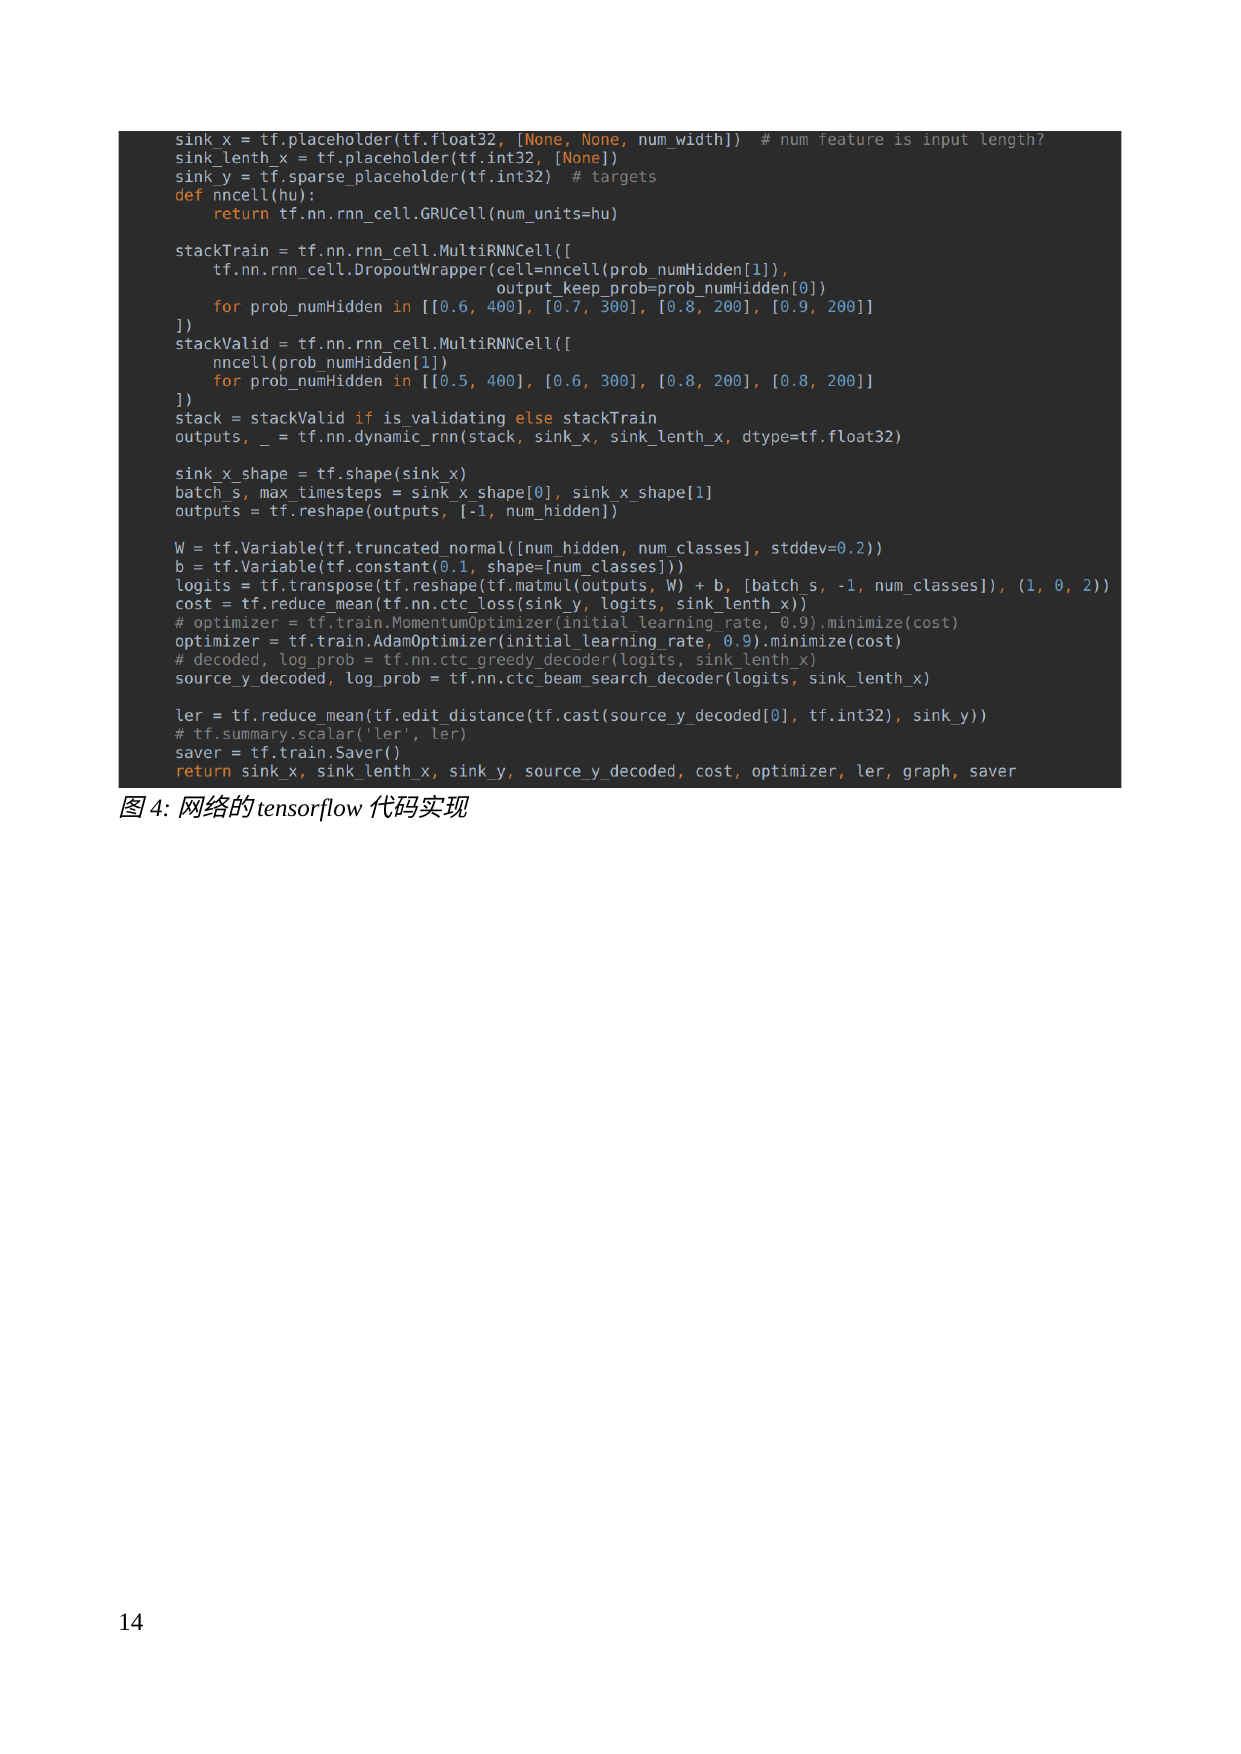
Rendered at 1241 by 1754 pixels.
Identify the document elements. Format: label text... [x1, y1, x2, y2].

text 图 4: 网络的tensorflow代码实现 [118, 788, 1122, 824]
picture [118, 131, 1122, 788]
